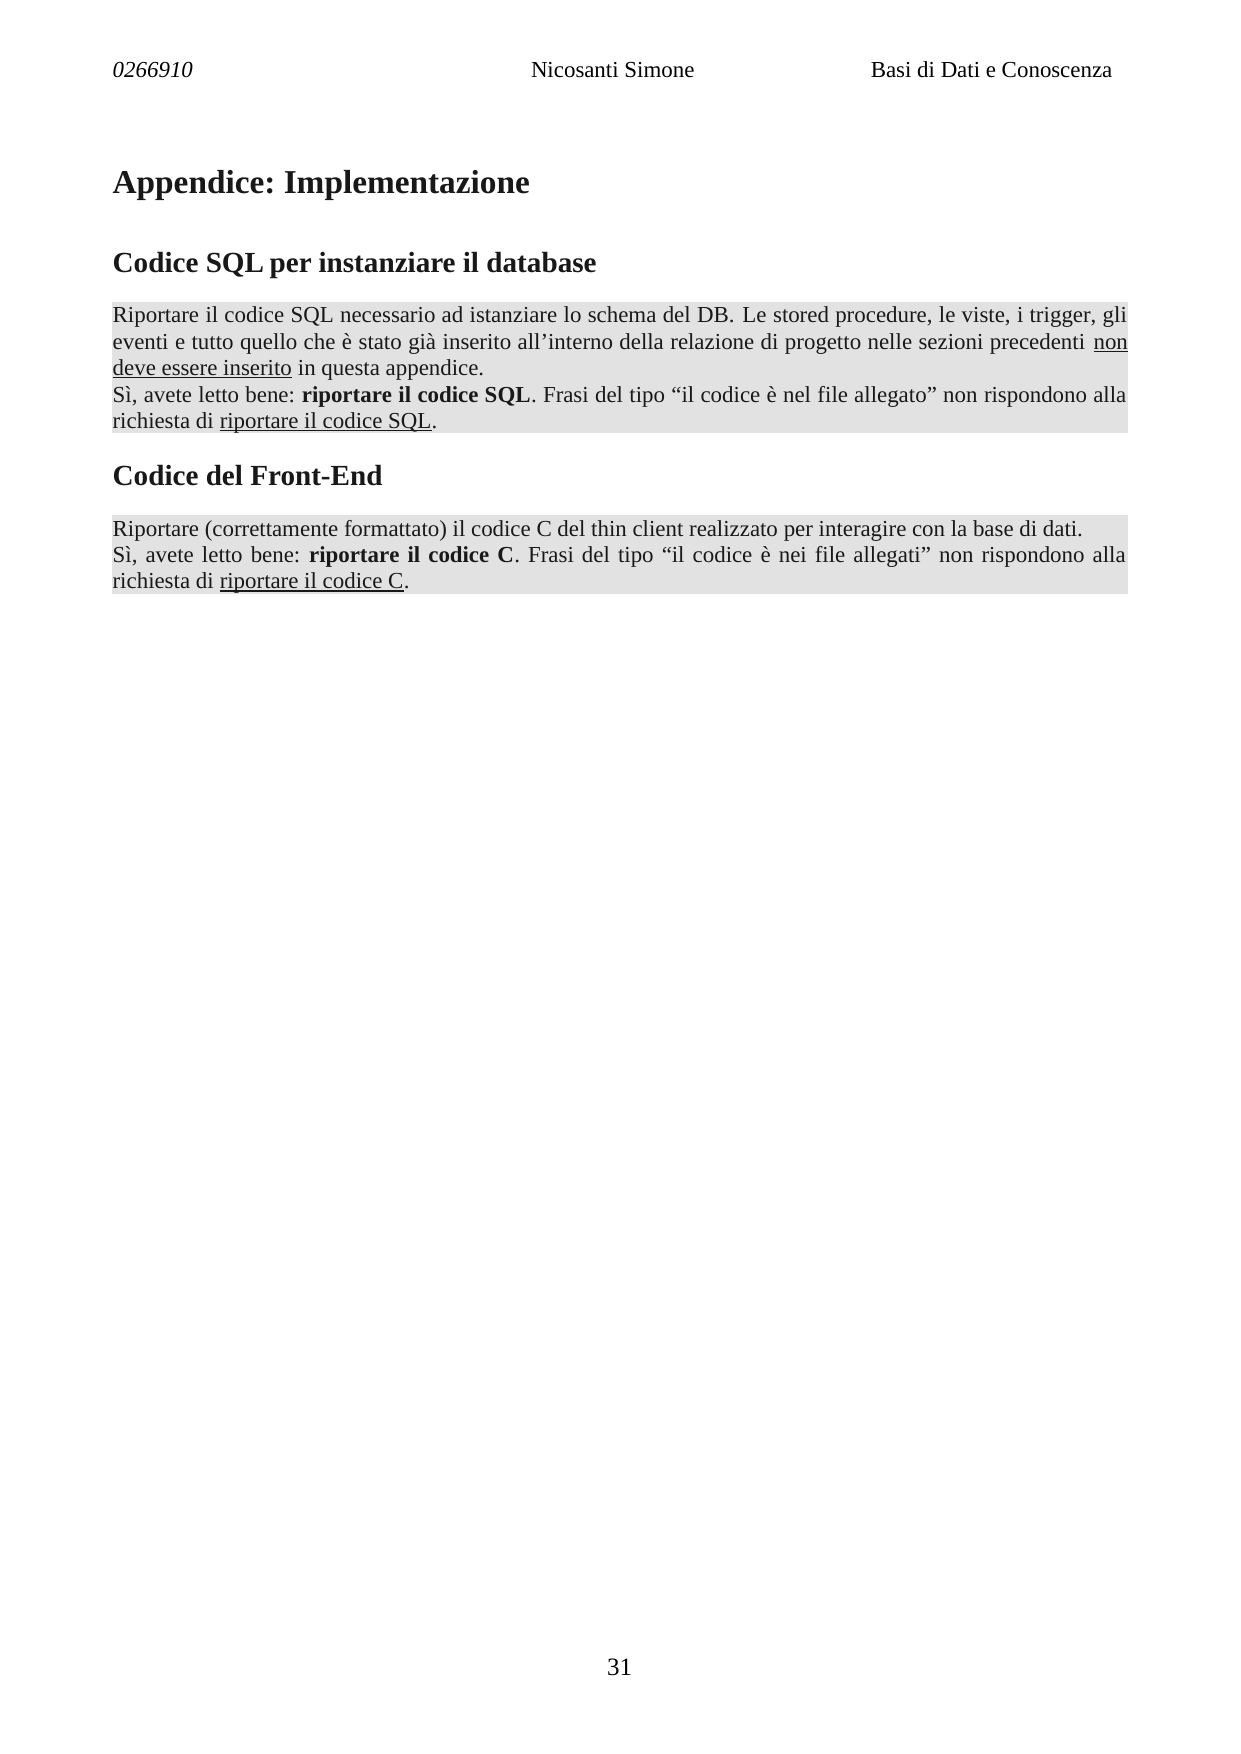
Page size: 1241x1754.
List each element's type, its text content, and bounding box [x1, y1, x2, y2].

text Riportare il codice SQL necessario ad istanziare lo schema del DB. Le stored procedure, le viste, i trigger, gli eventi e tutto quello che è stato già inserito all’interno della relazione di progetto nelle sezioni precedenti non deve essere inserito in questa appendice. [112, 302, 1128, 381]
subtitle Codice SQL per instanziare il database [112, 245, 1128, 278]
subtitle Codice del Front-End [112, 458, 1128, 492]
text Riportare (correttamente formattato) il codice C del thin client realizzato per interagire con la base di dati. [112, 515, 1128, 541]
subtitle Appendice: Implementazione [112, 162, 1128, 201]
text Sì, avete letto bene: riportare il codice SQL. Frasi del tipo “il codice è nel file allegato” non rispondono alla richiesta di riportare il codice SQL. [112, 381, 1128, 433]
text Sì, avete letto bene: riportare il codice C. Frasi del tipo “il codice è nei file allegati” non rispondono alla richiesta di riportare il codice C. [112, 541, 1128, 594]
